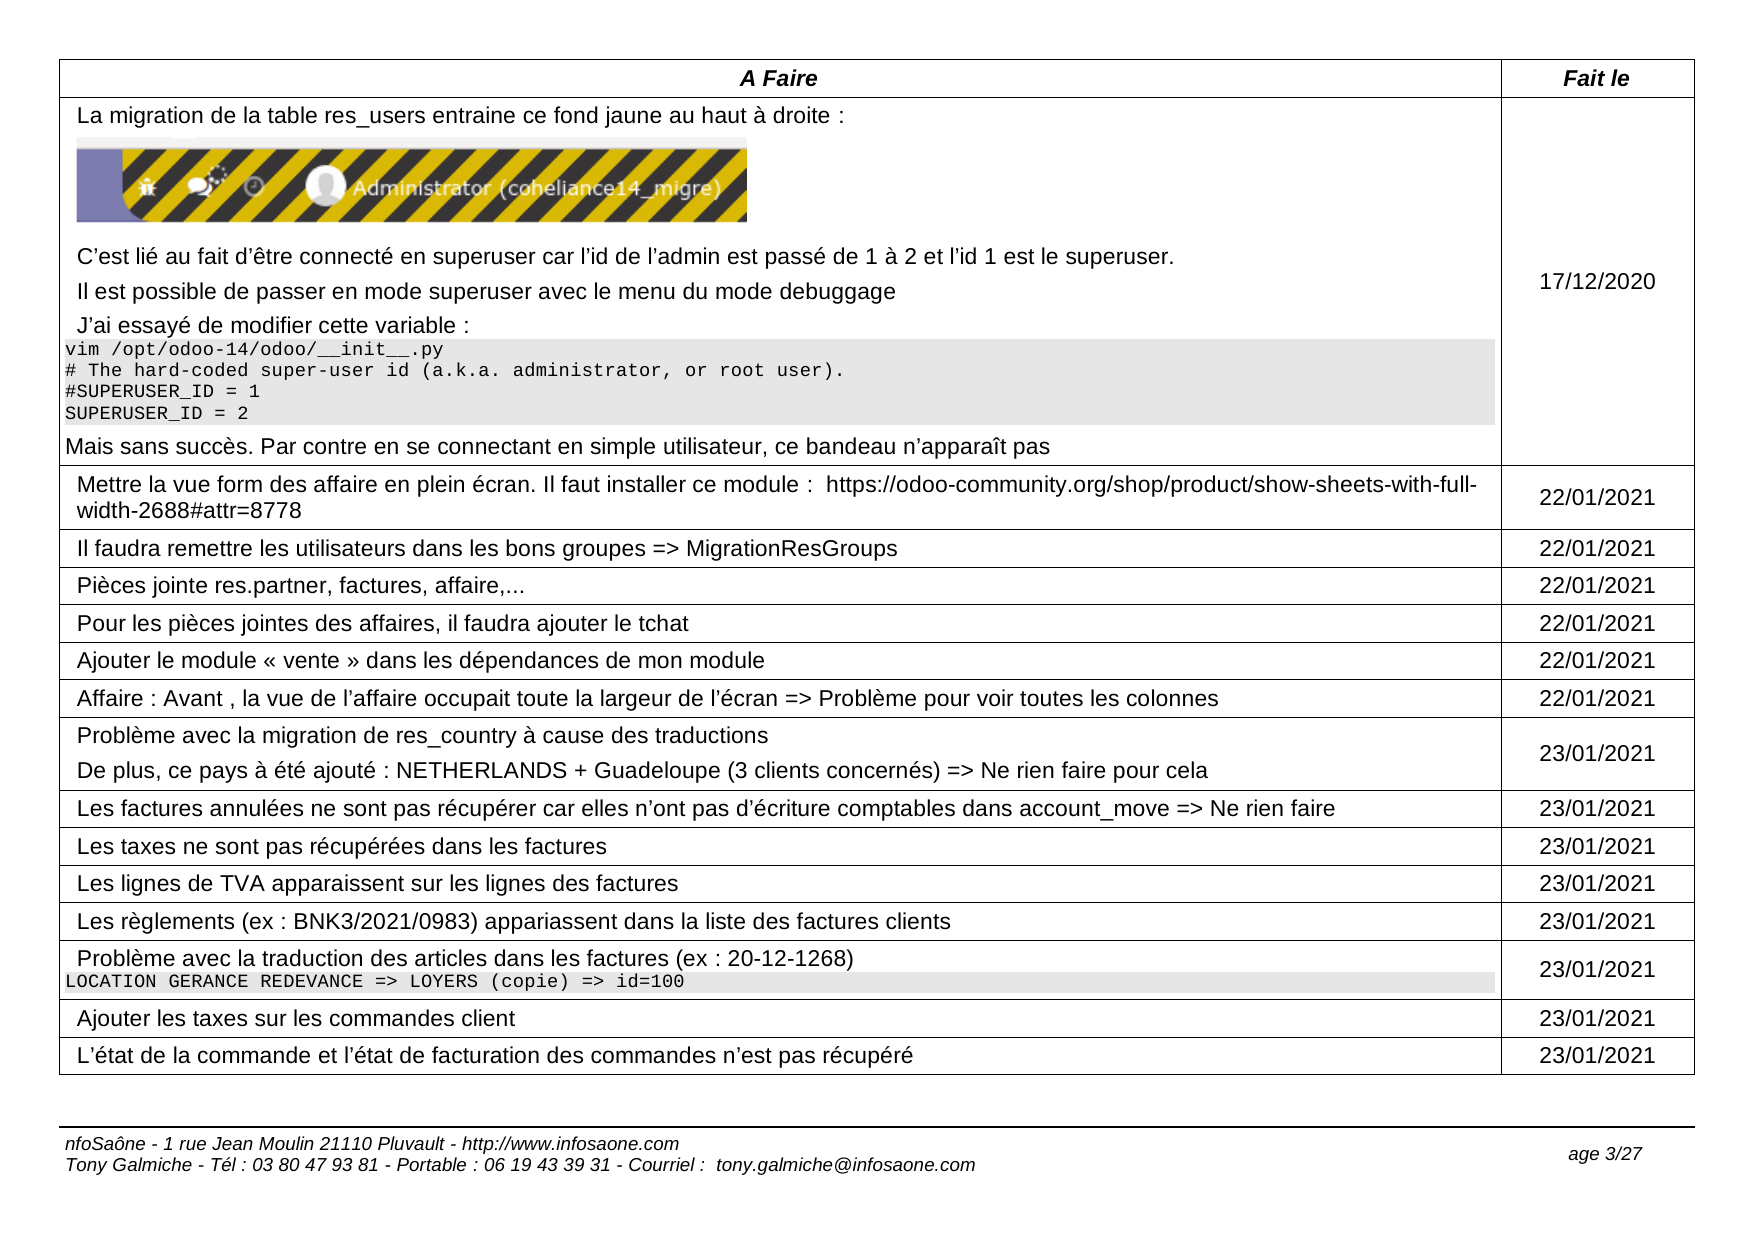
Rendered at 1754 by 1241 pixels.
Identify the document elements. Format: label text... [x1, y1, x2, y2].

table_cell 23/01/2021 [1502, 941, 1694, 999]
table_cell Les taxes ne sont pas récupérées dans les factures [60, 828, 1501, 865]
table_cell 23/01/2021 [1502, 1038, 1694, 1074]
table_cell Problème avec la migration de res_country à cause des traductions De plus, ce pays à été ajouté : NETHERLANDS + Guadeloupe (3 clients concernés) => Ne rien faire pour cela [60, 718, 1501, 790]
table_cell Les règlements (ex : BNK3/2021/0983) appariassent dans la liste des factures clients [60, 903, 1501, 940]
table_cell 22/01/2021 [1502, 530, 1694, 567]
table_cell 23/01/2021 [1502, 718, 1694, 790]
table_cell 23/01/2021 [1502, 828, 1694, 865]
table_cell Il faudra remettre les utilisateurs dans les bons groupes => MigrationResGroups [60, 530, 1501, 567]
table_cell Ajouter le module « vente » dans les dépendances de mon module [60, 643, 1501, 679]
table_cell Pièces jointe res.partner, factures, affaire,... [60, 568, 1501, 604]
table_cell 22/01/2021 [1502, 466, 1694, 529]
table_cell 23/01/2021 [1502, 866, 1694, 902]
table_cell 22/01/2021 [1502, 643, 1694, 679]
table_header A Faire [60, 60, 1501, 97]
table_cell Pour les pièces jointes des affaires, il faudra ajouter le tchat [60, 605, 1501, 642]
picture [76, 137, 747, 235]
table_cell 23/01/2021 [1502, 791, 1694, 827]
table_header Fait le [1502, 60, 1694, 97]
table_cell L’état de la commande et l’état de facturation des commandes n’est pas récupéré [60, 1038, 1501, 1074]
table_cell Mettre la vue form des affaire en plein écran. Il faut installer ce module : https://odoo-community.org/shop/product/show-sheets-with-full-width-2688#attr=8778 [60, 466, 1501, 529]
table_cell 17/12/2020 [1502, 98, 1694, 465]
table_cell Problème avec la traduction des articles dans les factures (ex : 20-12-1268) LOCATION GERANCE REDEVANCE => LOYERS (copie) => id=100 [60, 941, 1501, 999]
table_cell 22/01/2021 [1502, 680, 1694, 717]
table_cell Affaire : Avant , la vue de l’affaire occupait toute la largeur de l’écran => Problème pour voir toutes les colonnes [60, 680, 1501, 717]
table_cell Les lignes de TVA apparaissent sur les lignes des factures [60, 866, 1501, 902]
table_cell 23/01/2021 [1502, 1000, 1694, 1037]
table_cell 22/01/2021 [1502, 605, 1694, 642]
table_cell La migration de la table res_users entraine ce fond jaune au haut à droite : C’est lié au fait d’être connecté en superuser car l’id de l’admin est passé de 1 à 2 et l’id 1 est le superuser. Il est possible de passer en mode superuser avec le menu du mode debuggage J’ai essayé de modifier cette variable : vim /opt/odoo-14/odoo/__init__.py # The hard-coded super-user id (a.k.a. administrator, or root user). #SUPERUSER_ID = 1 SUPERUSER_ID = 2 Mais sans succès. Par contre en se connectant en simple utilisateur, ce bandeau n’apparaît pas [60, 98, 1501, 465]
table_cell Ajouter les taxes sur les commandes client [60, 1000, 1501, 1037]
table_cell Les factures annulées ne sont pas récupérer car elles n’ont pas d’écriture comptables dans account_move => Ne rien faire [60, 791, 1501, 827]
table_cell 22/01/2021 [1502, 568, 1694, 604]
table_cell 23/01/2021 [1502, 903, 1694, 940]
